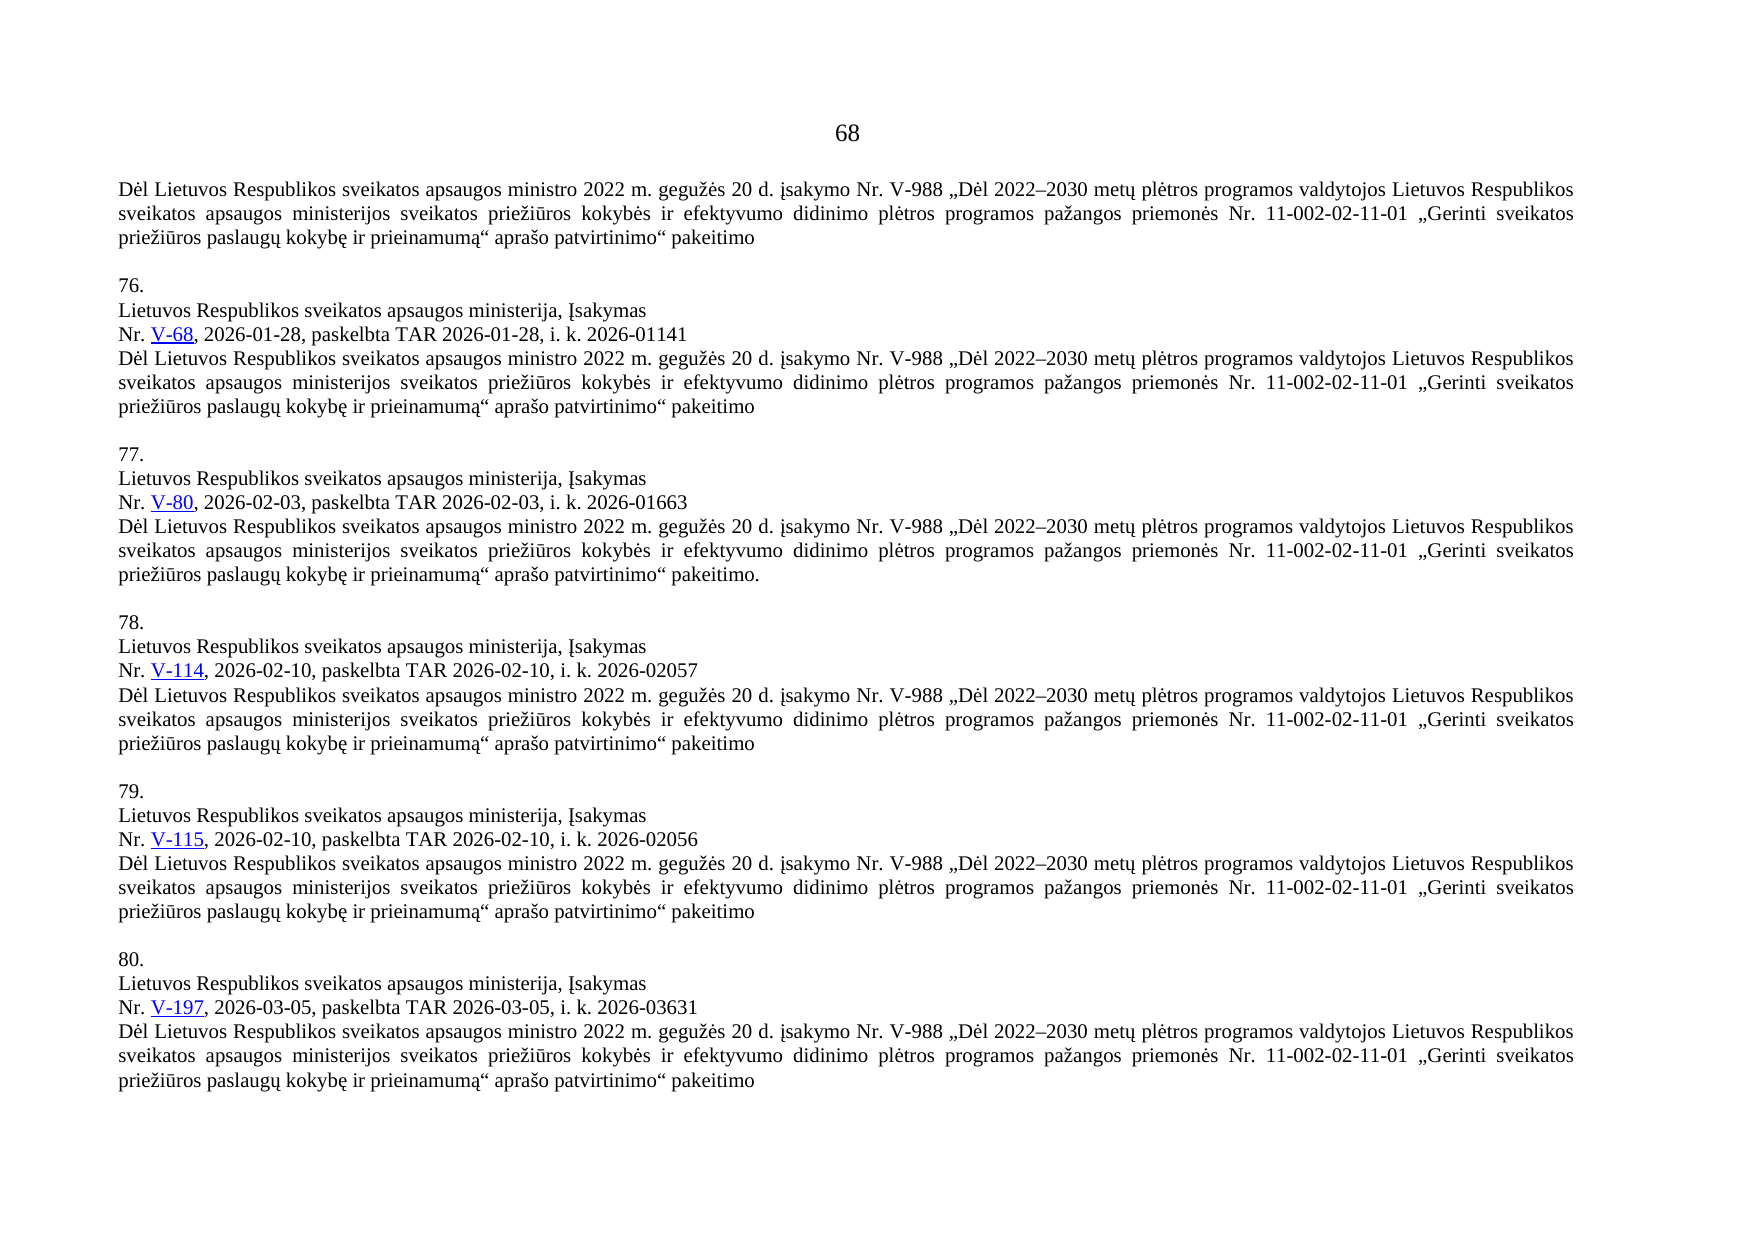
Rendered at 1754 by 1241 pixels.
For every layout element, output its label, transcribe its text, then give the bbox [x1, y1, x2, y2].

text 78. [118, 610, 1577, 634]
text Lietuvos Respublikos sveikatos apsaugos ministerija, Įsakymas [118, 634, 1577, 658]
text Nr. V-114, 2026-02-10, paskelbta TAR 2026-02-10, i. k. 2026-02057 [118, 658, 1577, 682]
text Lietuvos Respublikos sveikatos apsaugos ministerija, Įsakymas [118, 803, 1577, 827]
text Lietuvos Respublikos sveikatos apsaugos ministerija, Įsakymas [118, 297, 1577, 322]
text 76. [118, 273, 1577, 297]
text Dėl Lietuvos Respublikos sveikatos apsaugos ministro 2022 m. gegužės 20 d. įsakymo Nr. V-988 „Dėl 2022–2030 metų plėtros programos valdytojos Lietuvos Respublikos sveikatos apsaugos ministerijos sveikatos priežiūros kokybės ir efektyvumo didinimo plėtros programos pažangos priemonės Nr. 11-002-02-11-01 „Gerinti sveikatos priežiūros paslaugų kokybę ir prieinamumą“ aprašo patvirtinimo“ pakeitimo [118, 682, 1577, 755]
text Lietuvos Respublikos sveikatos apsaugos ministerija, Įsakymas [118, 466, 1577, 490]
text Nr. V-115, 2026-02-10, paskelbta TAR 2026-02-10, i. k. 2026-02056 [118, 827, 1577, 851]
text Dėl Lietuvos Respublikos sveikatos apsaugos ministro 2022 m. gegužės 20 d. įsakymo Nr. V-988 „Dėl 2022–2030 metų plėtros programos valdytojos Lietuvos Respublikos sveikatos apsaugos ministerijos sveikatos priežiūros kokybės ir efektyvumo didinimo plėtros programos pažangos priemonės Nr. 11-002-02-11-01 „Gerinti sveikatos priežiūros paslaugų kokybę ir prieinamumą“ aprašo patvirtinimo“ pakeitimo [118, 1019, 1577, 1092]
text 80. [118, 947, 1577, 971]
text Dėl Lietuvos Respublikos sveikatos apsaugos ministro 2022 m. gegužės 20 d. įsakymo Nr. V-988 „Dėl 2022–2030 metų plėtros programos valdytojos Lietuvos Respublikos sveikatos apsaugos ministerijos sveikatos priežiūros kokybės ir efektyvumo didinimo plėtros programos pažangos priemonės Nr. 11-002-02-11-01 „Gerinti sveikatos priežiūros paslaugų kokybę ir prieinamumą“ aprašo patvirtinimo“ pakeitimo [118, 177, 1577, 249]
text Nr. V-80, 2026-02-03, paskelbta TAR 2026-02-03, i. k. 2026-01663 [118, 490, 1577, 514]
text 79. [118, 779, 1577, 803]
text Dėl Lietuvos Respublikos sveikatos apsaugos ministro 2022 m. gegužės 20 d. įsakymo Nr. V-988 „Dėl 2022–2030 metų plėtros programos valdytojos Lietuvos Respublikos sveikatos apsaugos ministerijos sveikatos priežiūros kokybės ir efektyvumo didinimo plėtros programos pažangos priemonės Nr. 11-002-02-11-01 „Gerinti sveikatos priežiūros paslaugų kokybę ir prieinamumą“ aprašo patvirtinimo“ pakeitimo [118, 346, 1577, 418]
text Nr. V-68, 2026-01-28, paskelbta TAR 2026-01-28, i. k. 2026-01141 [118, 322, 1577, 346]
text Lietuvos Respublikos sveikatos apsaugos ministerija, Įsakymas [118, 971, 1577, 995]
text Dėl Lietuvos Respublikos sveikatos apsaugos ministro 2022 m. gegužės 20 d. įsakymo Nr. V-988 „Dėl 2022–2030 metų plėtros programos valdytojos Lietuvos Respublikos sveikatos apsaugos ministerijos sveikatos priežiūros kokybės ir efektyvumo didinimo plėtros programos pažangos priemonės Nr. 11-002-02-11-01 „Gerinti sveikatos priežiūros paslaugų kokybę ir prieinamumą“ aprašo patvirtinimo“ pakeitimo. [118, 514, 1577, 586]
text 77. [118, 442, 1577, 466]
text Dėl Lietuvos Respublikos sveikatos apsaugos ministro 2022 m. gegužės 20 d. įsakymo Nr. V-988 „Dėl 2022–2030 metų plėtros programos valdytojos Lietuvos Respublikos sveikatos apsaugos ministerijos sveikatos priežiūros kokybės ir efektyvumo didinimo plėtros programos pažangos priemonės Nr. 11-002-02-11-01 „Gerinti sveikatos priežiūros paslaugų kokybę ir prieinamumą“ aprašo patvirtinimo“ pakeitimo [118, 851, 1577, 923]
text Nr. V-197, 2026-03-05, paskelbta TAR 2026-03-05, i. k. 2026-03631 [118, 995, 1577, 1019]
